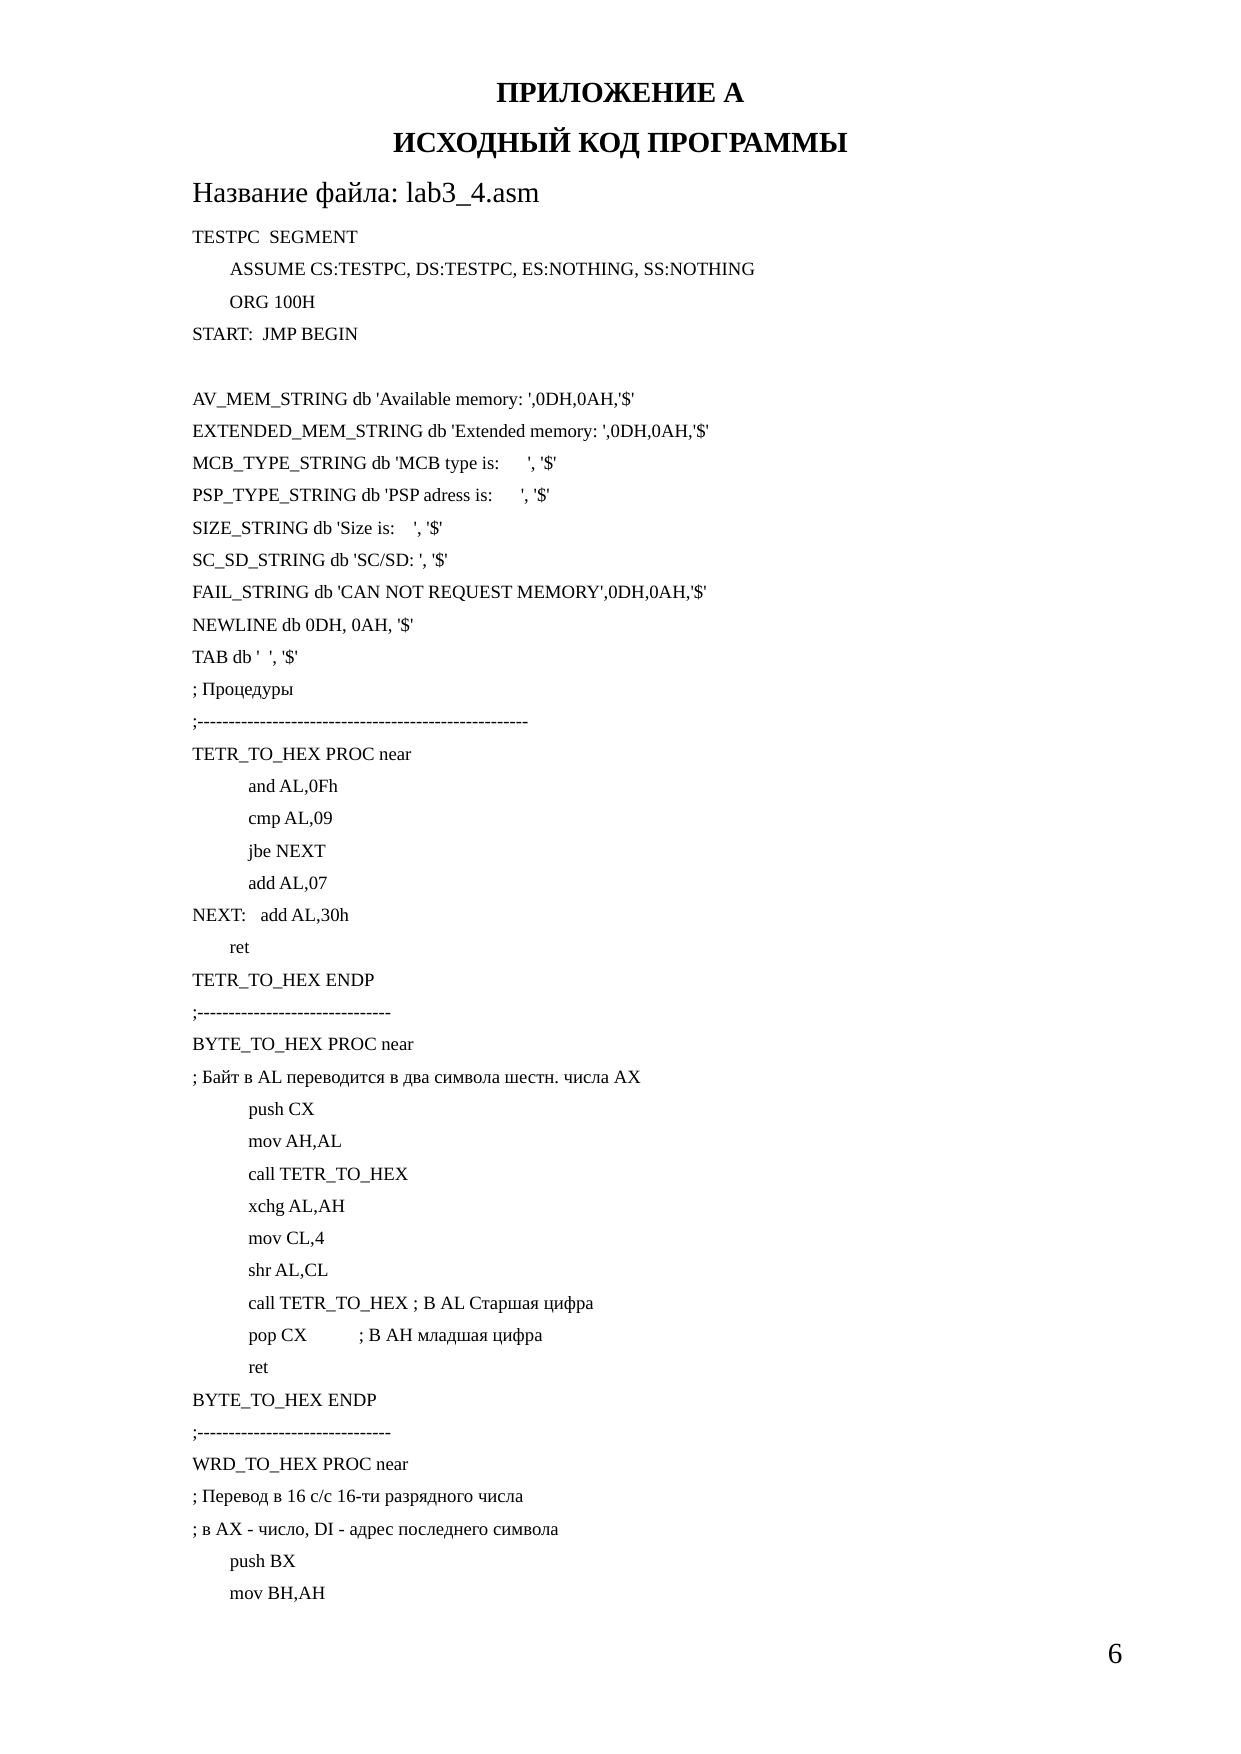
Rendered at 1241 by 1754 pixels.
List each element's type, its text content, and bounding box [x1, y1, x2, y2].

text SIZE_STRING db 'Size is: ', '$' [118, 517, 1122, 538]
text add AL,07 [118, 872, 1122, 893]
text BYTE_TO_HEX PROC near [118, 1033, 1122, 1055]
text mov AH,AL [118, 1130, 1122, 1152]
text mov BH,AH [118, 1582, 1122, 1604]
text xchg AL,AH [118, 1195, 1122, 1216]
text BYTE_TO_HEX ENDP [118, 1388, 1122, 1410]
text AV_MEM_STRING db 'Available memory: ',0DH,0AH,'$' [118, 387, 1122, 409]
text pop CX ; В AH младшая цифра [118, 1324, 1122, 1345]
text ; Процедуры [118, 678, 1122, 699]
text call TETR_TO_HEX [118, 1162, 1122, 1184]
text shr AL,CL [118, 1259, 1122, 1281]
text ; в AX - число, DI - адрес последнего символа [118, 1518, 1122, 1539]
text START: JMP BEGIN [118, 323, 1122, 344]
text ;----------------------------------------------------- [118, 710, 1122, 732]
text NEXT: add AL,30h [118, 904, 1122, 926]
text TAB db ' ', '$' [118, 646, 1122, 667]
text cmp AL,09 [118, 807, 1122, 829]
text ; Перевод в 16 с/с 16-ти разрядного числа [118, 1485, 1122, 1507]
subtitle Приложение А Исходный код программы [118, 75, 1122, 159]
text and AL,0Fh [118, 775, 1122, 796]
text ASSUME CS:TESTPC, DS:TESTPC, ES:NOTHING, SS:NOTHING [118, 258, 1122, 280]
text push CX [118, 1098, 1122, 1119]
text PSP_TYPE_STRING db 'PSP adress is: ', '$' [118, 484, 1122, 506]
text TESTPC SEGMENT [118, 226, 1122, 247]
text FAIL_STRING db 'CAN NOT REQUEST MEMORY',0DH,0AH,'$' [118, 581, 1122, 603]
text push BX [118, 1550, 1122, 1571]
text ; Байт в AL переводится в два символа шестн. числа AX [118, 1066, 1122, 1087]
text TETR_TO_HEX PROC near [118, 743, 1122, 764]
text NEWLINE db 0DH, 0AH, '$' [118, 613, 1122, 635]
text call TETR_TO_HEX ; В AL Старшая цифра [118, 1292, 1122, 1313]
text ret [118, 936, 1122, 958]
text EXTENDED_MEM_STRING db 'Extended memory: ',0DH,0AH,'$' [118, 420, 1122, 441]
text TETR_TO_HEX ENDP [118, 969, 1122, 990]
text SC_SD_STRING db 'SC/SD: ', '$' [118, 549, 1122, 570]
text mov CL,4 [118, 1227, 1122, 1248]
text jbe NEXT [118, 839, 1122, 861]
text WRD_TO_HEX PROC near [118, 1453, 1122, 1474]
text ORG 100H [118, 291, 1122, 312]
text ;------------------------------- [118, 1421, 1122, 1442]
text Название файла: lab3_4.asm [118, 176, 1122, 209]
text ret [118, 1356, 1122, 1378]
text MCB_TYPE_STRING db 'MCB type is: ', '$' [118, 452, 1122, 473]
text ;------------------------------- [118, 1001, 1122, 1022]
